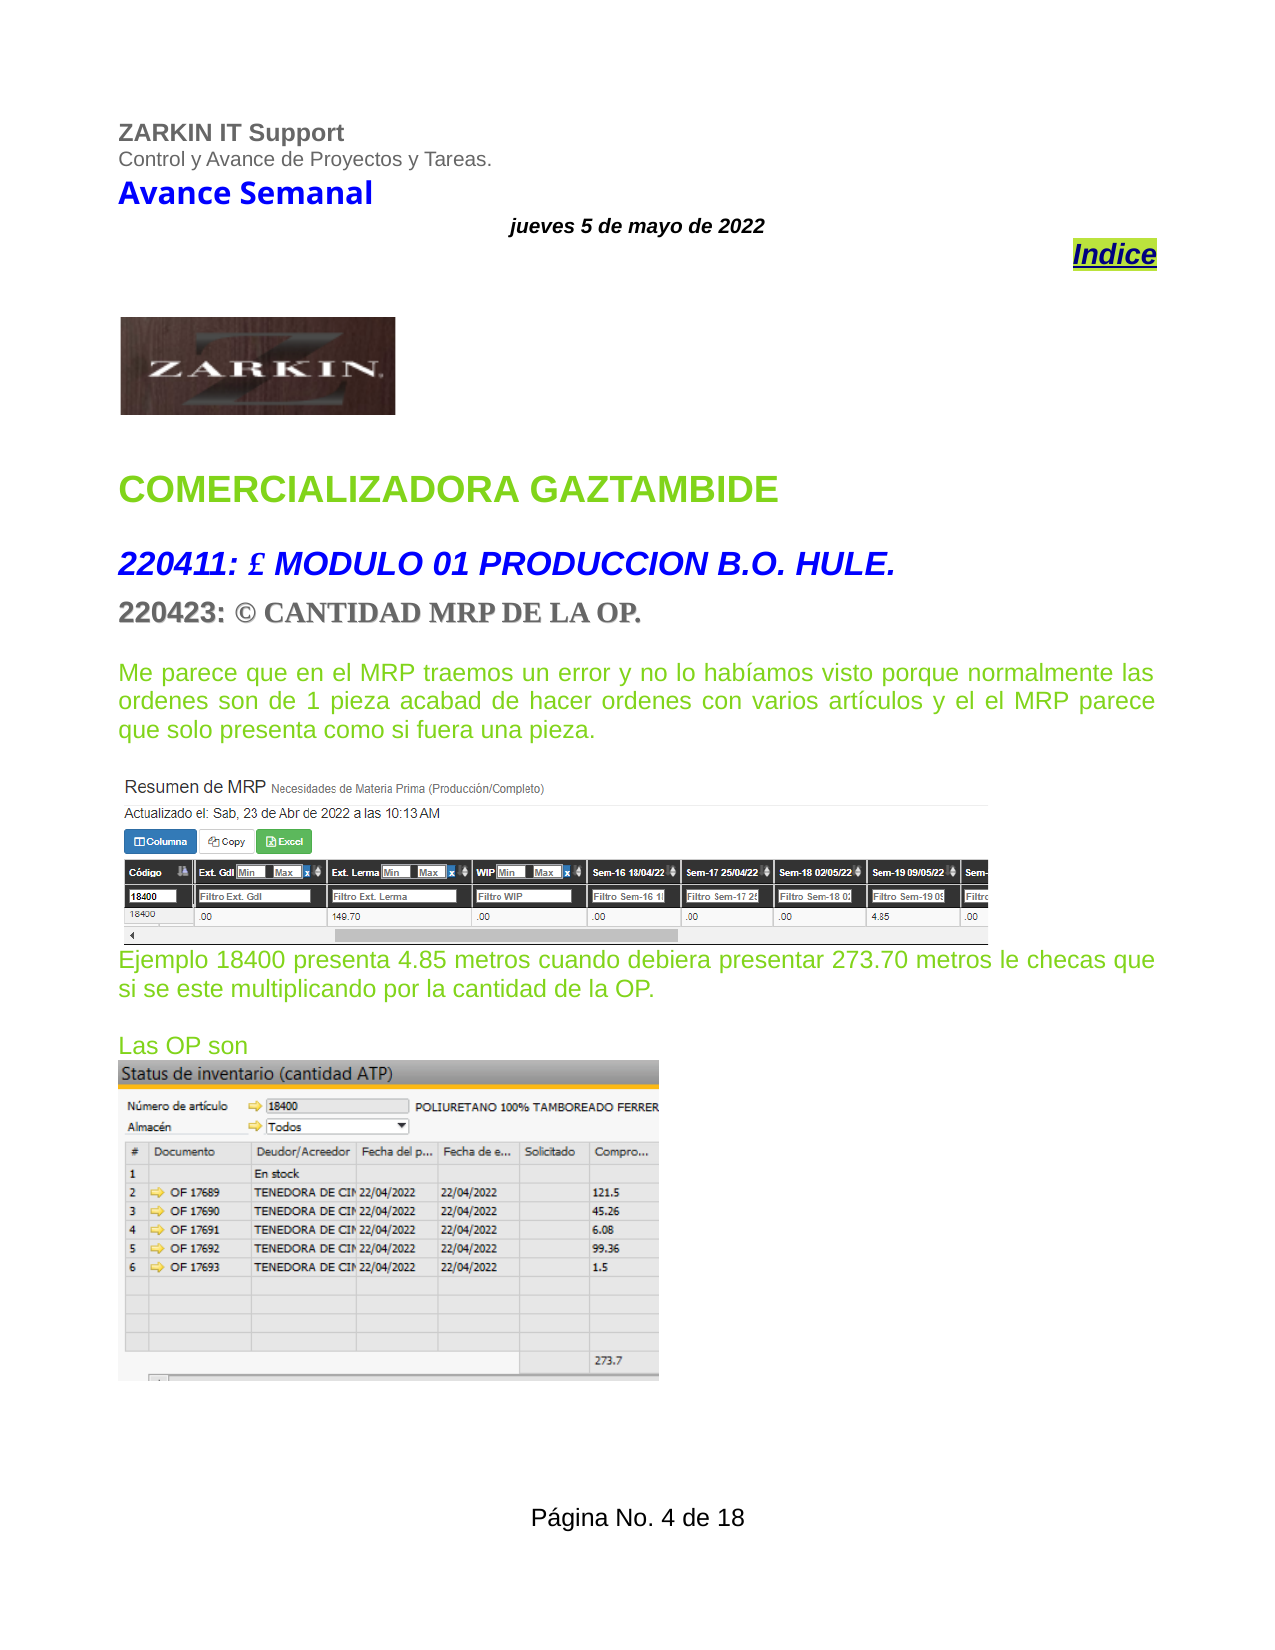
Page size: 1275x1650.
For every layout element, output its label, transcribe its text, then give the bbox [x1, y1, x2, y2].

subtitle 220423: © CANTIDAD MRP DE LA OP. [118, 595, 1157, 629]
subtitle 220411: £ MODULO 01 PRODUCCION B.O. HULE. [118, 544, 1157, 582]
text Me parece que en el MRP traemos un error y no lo habíamos visto porque normalmente las ordenes son de 1 pieza acabad de hacer ordenes con varios artículos y el el MRP parece que solo presenta como si fuera una pieza. [118, 658, 1157, 744]
picture [118, 772, 989, 946]
text Las OP son [118, 1031, 1157, 1060]
picture [120, 317, 396, 415]
text Ejemplo 18400 presenta 4.85 metros cuando debiera presentar 273.70 metros le checas que si se este multiplicando por la cantidad de la OP. [118, 945, 1157, 1003]
subtitle COMERCIALIZADORA GAZTAMBIDE [118, 467, 1157, 510]
picture [118, 1060, 659, 1381]
